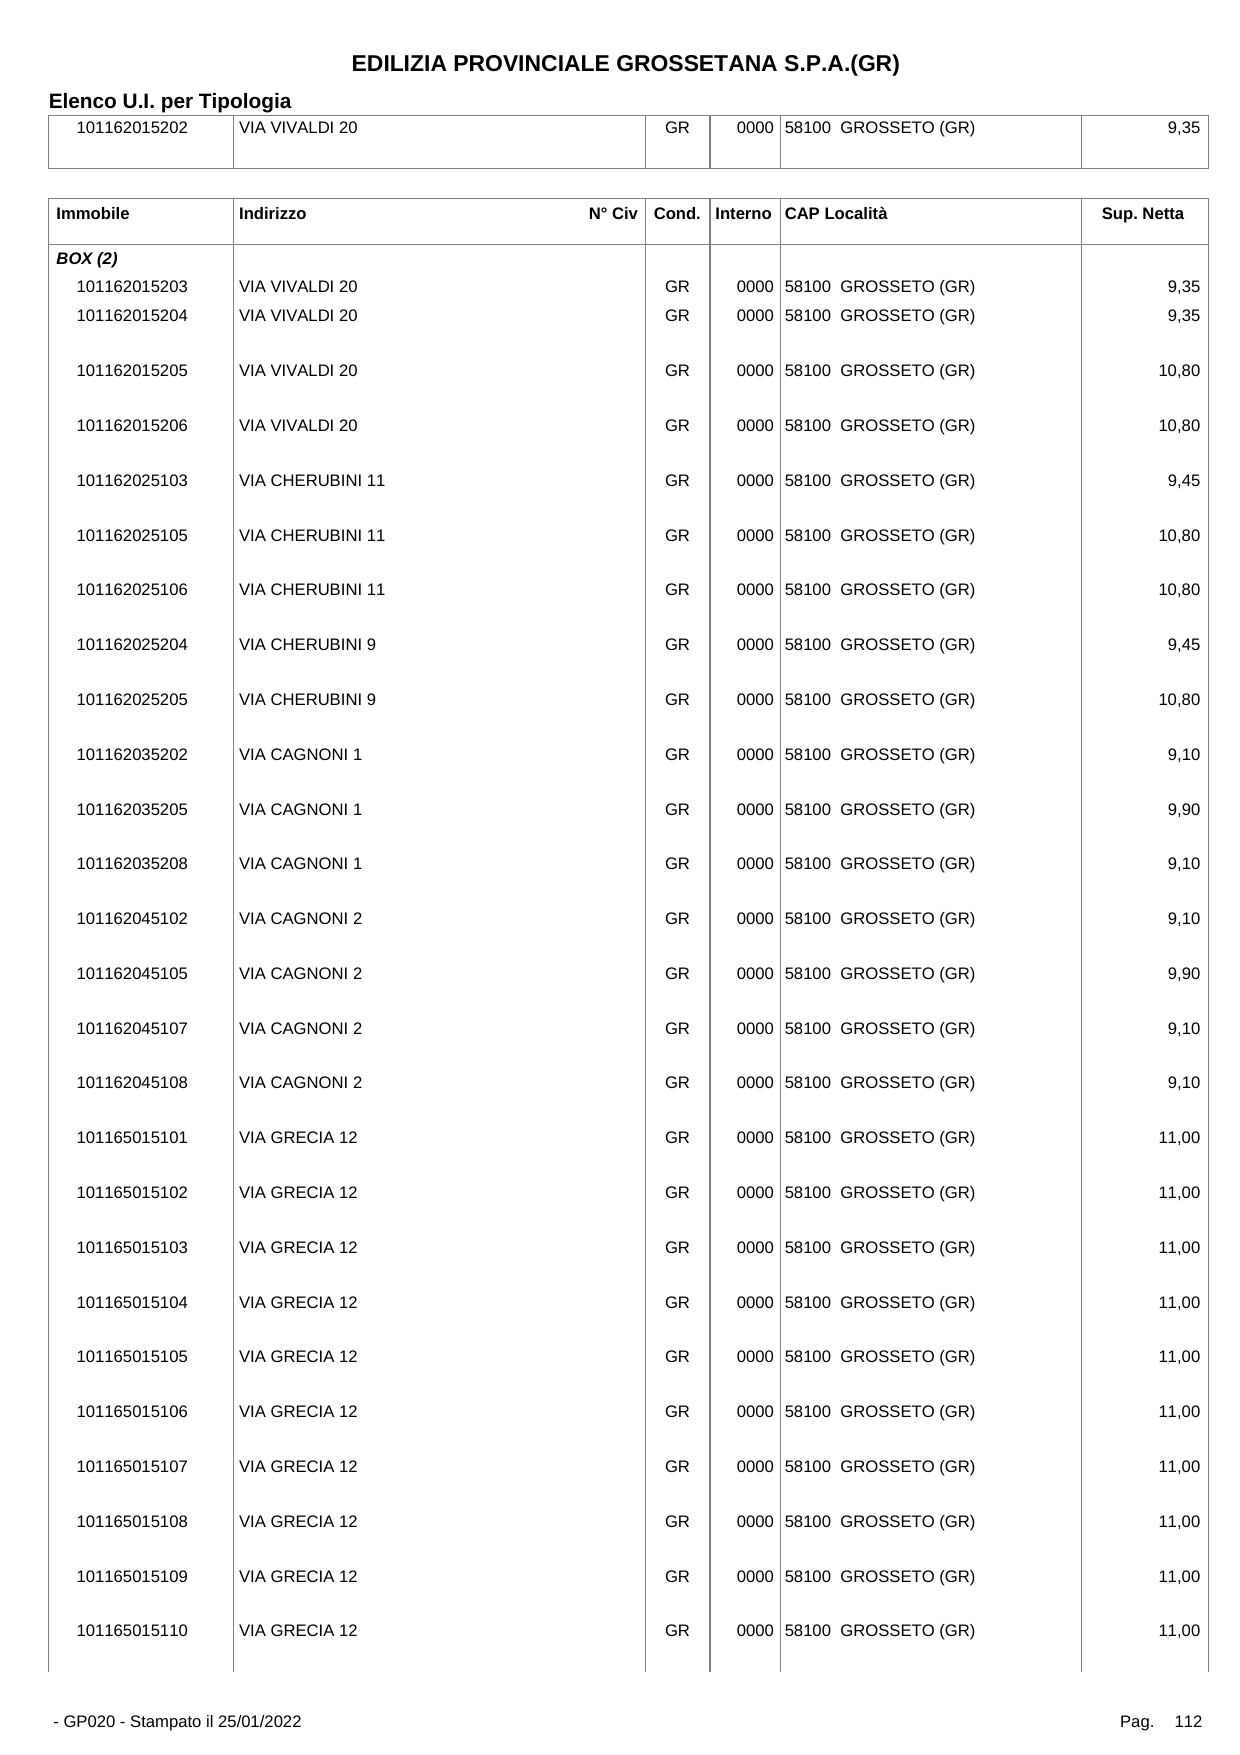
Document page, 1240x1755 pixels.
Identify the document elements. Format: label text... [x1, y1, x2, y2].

table_cell 0000 [711, 850, 780, 905]
table_cell 58100 GROSSETO (GR) [781, 960, 1081, 1014]
table_cell 58100 GROSSETO (GR) [781, 686, 1081, 740]
table_cell 101162025205 [49, 686, 233, 740]
table_cell 58100 GROSSETO (GR) [781, 466, 1081, 521]
table_cell [589, 302, 645, 357]
table_cell VIA VIVALDI 20 [234, 245, 588, 302]
table_cell 0000 [711, 1069, 780, 1124]
table_cell 11,00 [1082, 1453, 1208, 1507]
table_cell VIA GRECIA 12 [234, 1179, 588, 1233]
table_cell [589, 1288, 645, 1343]
table_cell VIA GRECIA 12 [234, 1453, 588, 1507]
table_cell 101165015106 [49, 1398, 233, 1453]
table_cell VIA CAGNONI 1 [234, 795, 588, 850]
table_cell 101165015102 [49, 1179, 233, 1233]
table_cell 0000 [711, 245, 780, 302]
table_cell 58100 GROSSETO (GR) [781, 576, 1081, 631]
table_cell VIA CAGNONI 1 [234, 740, 588, 795]
table_cell GR [646, 1343, 709, 1398]
table_cell [589, 245, 645, 302]
table_cell 11,00 [1082, 1343, 1208, 1398]
table_cell GR [646, 357, 709, 412]
table_cell 10,80 [1082, 576, 1208, 631]
table_cell 9,35 [1082, 302, 1208, 357]
table_cell 0000 [711, 1288, 780, 1343]
table_cell 101165015101 [49, 1124, 233, 1179]
table_cell BOX (2) 101162015203 [49, 245, 233, 302]
table_cell 0000 [711, 1234, 780, 1288]
table_cell 58100 GROSSETO (GR) [781, 850, 1081, 905]
table_cell 101162045107 [49, 1014, 233, 1069]
table_cell 0000 [711, 960, 780, 1014]
table_cell GR [646, 1617, 709, 1672]
table_cell VIA CHERUBINI 11 [234, 576, 588, 631]
table_cell 0000 [711, 686, 780, 740]
table_cell 10,80 [1082, 521, 1208, 576]
table_cell 101162035205 [49, 795, 233, 850]
table_cell VIA VIVALDI 20 [234, 412, 588, 466]
table_cell 0000 [711, 357, 780, 412]
table_cell GR [646, 521, 709, 576]
table_cell 11,00 [1082, 1562, 1208, 1617]
table_cell 101162015204 [49, 302, 233, 357]
table_cell 11,00 [1082, 1234, 1208, 1288]
table_cell VIA CHERUBINI 11 [234, 466, 588, 521]
table_cell 10,80 [1082, 412, 1208, 466]
table_cell 58100 GROSSETO (GR) [781, 1398, 1081, 1453]
table_cell 0000 [711, 412, 780, 466]
table_cell GR [646, 1014, 709, 1069]
table_cell [589, 521, 645, 576]
table_cell 0000 [711, 740, 780, 795]
table_cell GR [646, 1288, 709, 1343]
table_cell 11,00 [1082, 1124, 1208, 1179]
table_cell 0000 [711, 1617, 780, 1672]
table_cell 101162035208 [49, 850, 233, 905]
table_cell [589, 116, 645, 167]
table_cell VIA GRECIA 12 [234, 1617, 588, 1672]
table_cell 58100 GROSSETO (GR) [781, 245, 1081, 302]
table_cell 101165015110 [49, 1617, 233, 1672]
table_cell [589, 1398, 645, 1453]
table_cell 101162015202 [49, 116, 233, 167]
table_cell 101162045102 [49, 905, 233, 959]
table_cell [589, 1508, 645, 1562]
table_cell 0000 [711, 521, 780, 576]
table_cell 0000 [711, 1179, 780, 1233]
table_cell 0000 [711, 302, 780, 357]
table_cell VIA CHERUBINI 11 [234, 521, 588, 576]
table_cell 101162025106 [49, 576, 233, 631]
table_cell GR [646, 116, 709, 167]
table_cell 101162025105 [49, 521, 233, 576]
table_cell VIA GRECIA 12 [234, 1288, 588, 1343]
table_cell 101162015205 [49, 357, 233, 412]
table_cell 58100 GROSSETO (GR) [781, 1234, 1081, 1288]
table_cell 9,90 [1082, 960, 1208, 1014]
table_header Sup. Netta [1082, 199, 1208, 244]
table_cell [589, 1453, 645, 1507]
table_cell VIA CAGNONI 1 [234, 850, 588, 905]
table_cell 58100 GROSSETO (GR) [781, 1453, 1081, 1507]
table_cell 11,00 [1082, 1617, 1208, 1672]
table_cell [589, 357, 645, 412]
table_cell 58100 GROSSETO (GR) [781, 357, 1081, 412]
table_cell 0000 [711, 116, 780, 167]
table_cell [589, 1617, 645, 1672]
table_cell 0000 [711, 1562, 780, 1617]
table_cell GR [646, 1398, 709, 1453]
table_cell 9,35 [1082, 245, 1208, 302]
table_cell 58100 GROSSETO (GR) [781, 1124, 1081, 1179]
table_cell 9,35 [1082, 116, 1208, 167]
table_cell VIA CHERUBINI 9 [234, 686, 588, 740]
table_cell GR [646, 740, 709, 795]
table_cell 11,00 [1082, 1288, 1208, 1343]
table_cell 0000 [711, 1508, 780, 1562]
table_cell VIA CAGNONI 2 [234, 960, 588, 1014]
table_cell 101162025204 [49, 631, 233, 686]
table_cell 101162025103 [49, 466, 233, 521]
table_cell [589, 1234, 645, 1288]
table_cell VIA CHERUBINI 9 [234, 631, 588, 686]
table_cell 9,10 [1082, 1014, 1208, 1069]
table_cell 101162035202 [49, 740, 233, 795]
table_cell 10,80 [1082, 357, 1208, 412]
table_cell GR [646, 795, 709, 850]
table_cell 101165015109 [49, 1562, 233, 1617]
table_cell [589, 850, 645, 905]
table_cell 10,80 [1082, 686, 1208, 740]
table_cell [589, 1124, 645, 1179]
table_cell [589, 960, 645, 1014]
table_cell GR [646, 1508, 709, 1562]
table_cell 58100 GROSSETO (GR) [781, 740, 1081, 795]
table_cell VIA CAGNONI 2 [234, 1069, 588, 1124]
table_cell VIA GRECIA 12 [234, 1508, 588, 1562]
table_cell 58100 GROSSETO (GR) [781, 1508, 1081, 1562]
table_cell GR [646, 1179, 709, 1233]
table_cell 0000 [711, 1014, 780, 1069]
table_cell [589, 686, 645, 740]
table_cell 58100 GROSSETO (GR) [781, 905, 1081, 959]
table_cell GR [646, 1124, 709, 1179]
table_cell 9,10 [1082, 1069, 1208, 1124]
table_cell GR [646, 245, 709, 302]
table_cell VIA GRECIA 12 [234, 1343, 588, 1398]
table_cell [589, 576, 645, 631]
table_header N° Civ [589, 199, 645, 244]
table_cell 58100 GROSSETO (GR) [781, 412, 1081, 466]
table_cell 0000 [711, 905, 780, 959]
table_cell VIA VIVALDI 20 [234, 357, 588, 412]
table_cell [589, 740, 645, 795]
table_cell [589, 466, 645, 521]
table_cell 101162045105 [49, 960, 233, 1014]
table_cell 101165015107 [49, 1453, 233, 1507]
table_cell 11,00 [1082, 1179, 1208, 1233]
table_cell 0000 [711, 631, 780, 686]
table_cell [589, 1562, 645, 1617]
table_cell VIA VIVALDI 20 [234, 116, 588, 167]
table_cell [589, 795, 645, 850]
table_cell [589, 1343, 645, 1398]
table_cell 58100 GROSSETO (GR) [781, 1014, 1081, 1069]
table_cell 9,10 [1082, 740, 1208, 795]
table_cell 11,00 [1082, 1398, 1208, 1453]
table_cell VIA GRECIA 12 [234, 1234, 588, 1288]
table_cell GR [646, 1234, 709, 1288]
table_cell VIA GRECIA 12 [234, 1562, 588, 1617]
table_cell 58100 GROSSETO (GR) [781, 1617, 1081, 1672]
table_cell [589, 1069, 645, 1124]
table_cell [589, 1179, 645, 1233]
table_cell 0000 [711, 795, 780, 850]
table_cell VIA CAGNONI 2 [234, 1014, 588, 1069]
table_cell 101165015105 [49, 1343, 233, 1398]
table_cell GR [646, 1562, 709, 1617]
table_cell 58100 GROSSETO (GR) [781, 1069, 1081, 1124]
table_header Immobile [49, 199, 233, 244]
table_cell 101165015104 [49, 1288, 233, 1343]
table_cell 58100 GROSSETO (GR) [781, 1288, 1081, 1343]
table_cell GR [646, 960, 709, 1014]
table_cell GR [646, 412, 709, 466]
table_cell VIA CAGNONI 2 [234, 905, 588, 959]
table_cell 101165015103 [49, 1234, 233, 1288]
table_cell GR [646, 1069, 709, 1124]
table_cell 0000 [711, 576, 780, 631]
table_cell GR [646, 905, 709, 959]
table_cell 58100 GROSSETO (GR) [781, 1562, 1081, 1617]
table_cell 0000 [711, 1453, 780, 1507]
table_cell 11,00 [1082, 1508, 1208, 1562]
table_cell [589, 905, 645, 959]
table_cell 101162045108 [49, 1069, 233, 1124]
table_cell 9,10 [1082, 905, 1208, 959]
table_cell VIA GRECIA 12 [234, 1398, 588, 1453]
table_cell 101162015206 [49, 412, 233, 466]
table_cell 58100 GROSSETO (GR) [781, 795, 1081, 850]
table_cell 9,45 [1082, 466, 1208, 521]
table_cell GR [646, 850, 709, 905]
table_cell 58100 GROSSETO (GR) [781, 521, 1081, 576]
table_cell GR [646, 466, 709, 521]
table_header Cond. [646, 199, 709, 244]
table_cell 58100 GROSSETO (GR) [781, 631, 1081, 686]
table_cell GR [646, 576, 709, 631]
table_cell 58100 GROSSETO (GR) [781, 1179, 1081, 1233]
table_header Indirizzo [234, 199, 588, 244]
table_cell GR [646, 302, 709, 357]
table_cell GR [646, 631, 709, 686]
table_cell 101165015108 [49, 1508, 233, 1562]
table_header CAP Località [781, 199, 1081, 244]
table_cell [589, 412, 645, 466]
table_cell 9,45 [1082, 631, 1208, 686]
table_cell 58100 GROSSETO (GR) [781, 116, 1081, 167]
table_cell 9,90 [1082, 795, 1208, 850]
table_cell GR [646, 1453, 709, 1507]
table_cell 0000 [711, 466, 780, 521]
table_cell [589, 1014, 645, 1069]
table_cell 0000 [711, 1343, 780, 1398]
table_cell 0000 [711, 1124, 780, 1179]
table_cell VIA VIVALDI 20 [234, 302, 588, 357]
table_cell 58100 GROSSETO (GR) [781, 1343, 1081, 1398]
table_header Interno [711, 199, 780, 244]
table_cell 0000 [711, 1398, 780, 1453]
table_cell VIA GRECIA 12 [234, 1124, 588, 1179]
table_cell 9,10 [1082, 850, 1208, 905]
table_cell GR [646, 686, 709, 740]
table_cell 58100 GROSSETO (GR) [781, 302, 1081, 357]
table_cell [589, 631, 645, 686]
